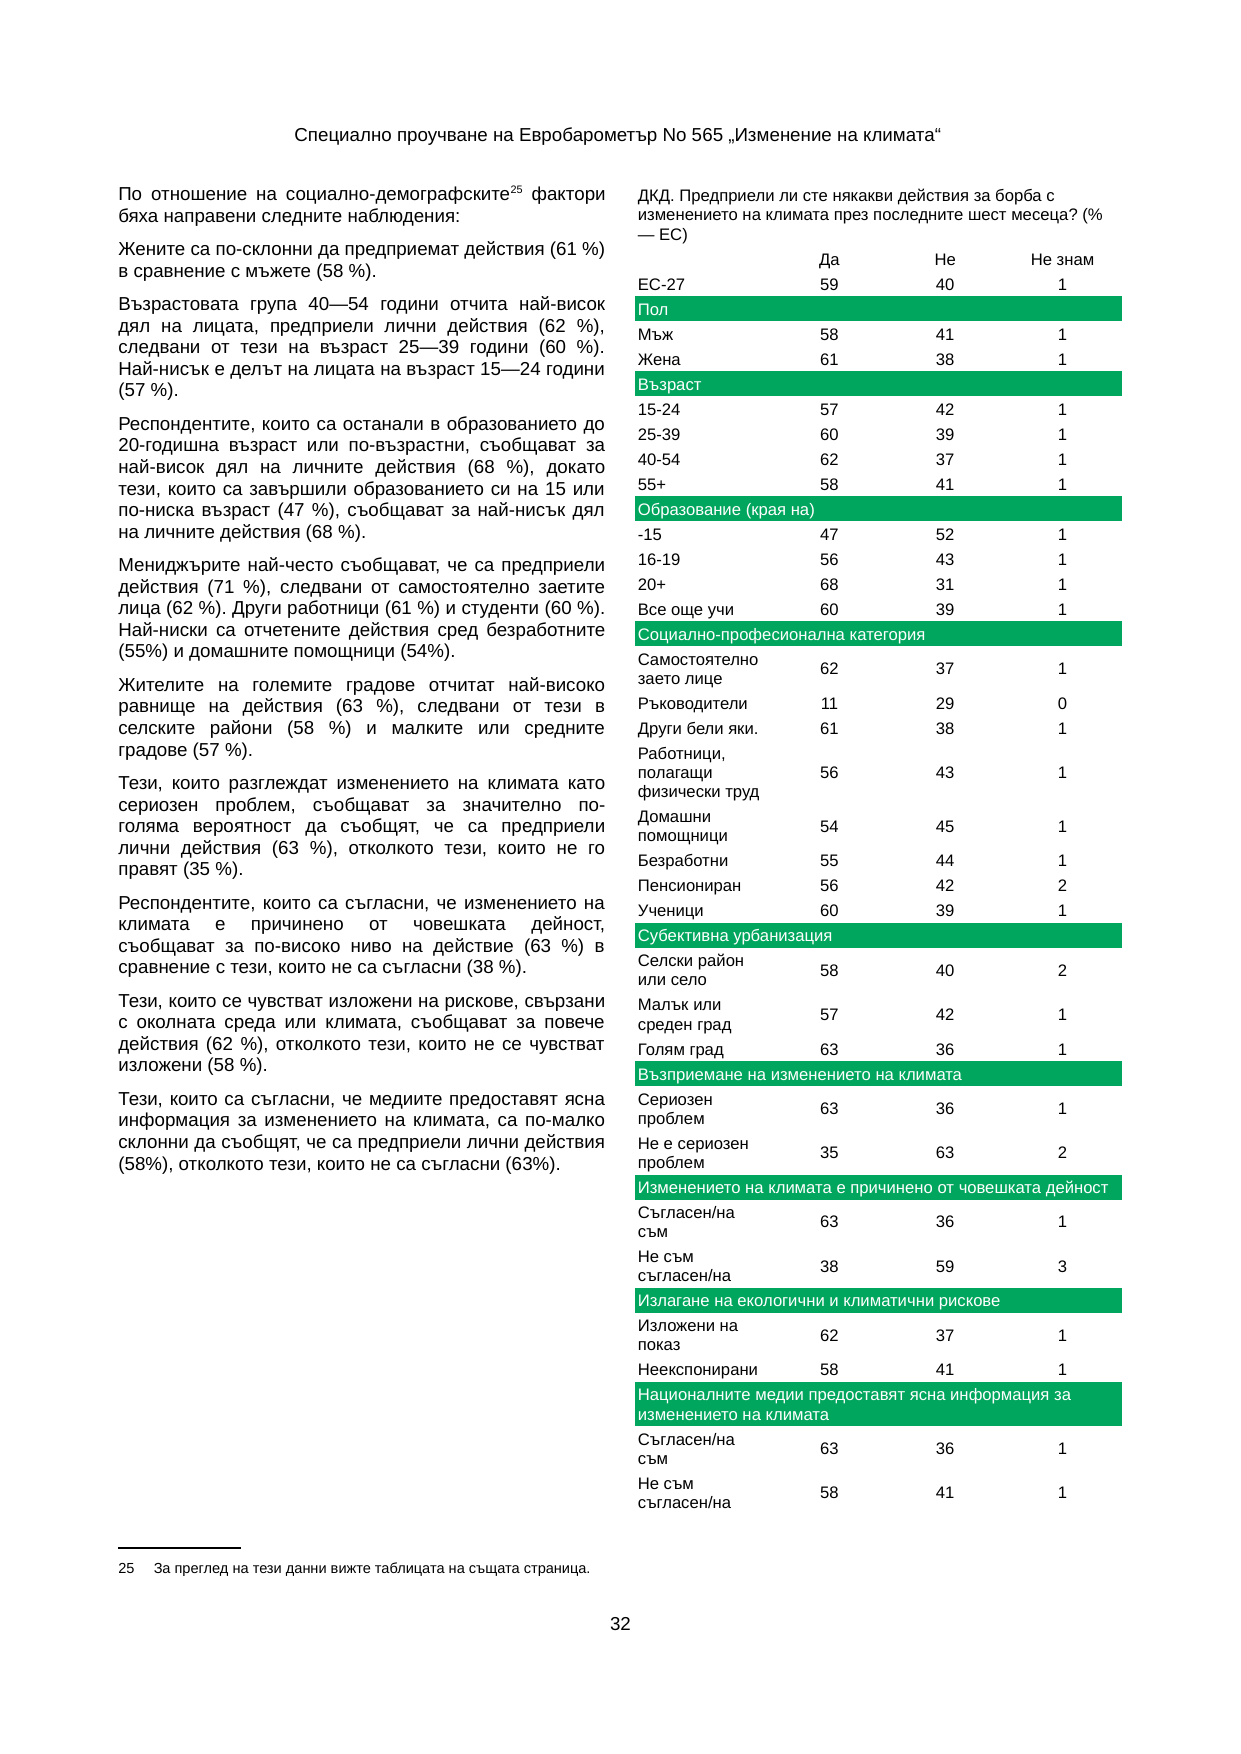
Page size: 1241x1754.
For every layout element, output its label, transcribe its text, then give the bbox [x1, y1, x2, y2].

table_cell 31 [888, 571, 1002, 596]
table_cell Малък или среден град [635, 992, 771, 1036]
table_cell 20+ [635, 571, 771, 596]
text Възрастовата група 40—54 години отчита най-висок дял на лицата, предприели лични действия (62 %), следвани от тези на възраст 25—39 години (60 %). Най-нисък е делът на лицата на възраст 15—24 години (57 %). [118, 293, 605, 401]
table_cell 29 [888, 691, 1002, 716]
table_cell 25-39 [635, 421, 771, 446]
table_cell 56 [771, 873, 887, 898]
text Респондентите, които са съгласни, че изменението на климата е причинено от човешката дейност, съобщават за по-високо ниво на действие (63 %) в сравнение с тези, които не са съгласни (38 %). [118, 891, 605, 978]
table_cell Други бели яки. [635, 716, 771, 741]
table_cell 1 [1003, 1200, 1122, 1244]
table_cell 40 [888, 948, 1002, 992]
table_cell 1 [1003, 1086, 1122, 1131]
table_cell 1 [1003, 396, 1122, 421]
table_cell 59 [888, 1244, 1002, 1288]
table_cell 41 [888, 1357, 1002, 1382]
table_cell Социално-професионална категория [635, 621, 1122, 646]
table_cell 36 [888, 1036, 1002, 1061]
table_cell 56 [771, 546, 887, 571]
table_cell 57 [771, 992, 887, 1036]
table_cell 1 [1003, 898, 1122, 923]
table_cell Образование (края на) [635, 496, 1122, 521]
table_cell 1 [1003, 521, 1122, 546]
table_cell 38 [888, 346, 1002, 371]
table_cell Все още учи [635, 596, 771, 621]
table_cell 1 [1003, 992, 1122, 1036]
table_cell 37 [888, 446, 1002, 471]
table_cell Голям град [635, 1036, 771, 1061]
table_cell 16-19 [635, 546, 771, 571]
table_cell Възприемане на изменението на климата [635, 1061, 1122, 1086]
table_cell Изменението на климата е причинено от човешката дейност [635, 1175, 1122, 1200]
table_cell 54 [771, 804, 887, 848]
table_cell 58 [771, 1471, 887, 1515]
table_cell Самостоятелно заето лице [635, 646, 771, 691]
table_cell 55+ [635, 471, 771, 496]
text Тези, които са съгласни, че медиите предоставят ясна информация за изменението на климата, са по-малко склонни да съобщят, че са предприели лични действия (58%), отколкото тези, които не са съгласни (63%). [118, 1088, 605, 1174]
table_cell 3 [1003, 1244, 1122, 1288]
table_cell Неекспонирани [635, 1357, 771, 1382]
table_cell 1 [1003, 1471, 1122, 1515]
text Жените са по-склонни да предприемат действия (61 %) в сравнение с мъжете (58 %). [118, 238, 605, 281]
table_cell 1 [1003, 596, 1122, 621]
table_cell 1 [1003, 804, 1122, 848]
table_cell 52 [888, 521, 1002, 546]
table_cell Субективна урбанизация [635, 923, 1122, 948]
table_cell 1 [1003, 446, 1122, 471]
table_cell 40 [888, 271, 1002, 296]
table_header ДКД. Предприели ли сте някакви действия за борба с изменението на климата през последните шест месеца? (% — ЕС) [635, 183, 1122, 246]
table_cell ЕС-27 [635, 271, 771, 296]
table_cell Съгласен/на съм [635, 1426, 771, 1471]
table_cell 41 [888, 471, 1002, 496]
table_cell 1 [1003, 271, 1122, 296]
table_cell 41 [888, 1471, 1002, 1515]
table_cell 58 [771, 1357, 887, 1382]
table_cell 1 [1003, 1357, 1122, 1382]
table_cell 1 [1003, 1313, 1122, 1357]
table_cell 57 [771, 396, 887, 421]
table_cell 38 [888, 716, 1002, 741]
table_cell 39 [888, 898, 1002, 923]
table_cell Безработни [635, 848, 771, 873]
table_cell 59 [771, 271, 887, 296]
table_cell 1 [1003, 346, 1122, 371]
text Тези, които се чувстват изложени на рискове, свързани с околната среда или климата, съобщават за повече действия (62 %), отколкото тези, които не се чувстват изложени (58 %). [118, 989, 605, 1076]
table_cell Възраст [635, 371, 1122, 396]
table_cell 60 [771, 596, 887, 621]
table_cell 39 [888, 421, 1002, 446]
table_cell 63 [888, 1131, 1002, 1175]
table_cell 15-24 [635, 396, 771, 421]
table_cell Пол [635, 296, 1122, 321]
table_cell Ученици [635, 898, 771, 923]
table_cell Домашни помощници [635, 804, 771, 848]
table_cell 40-54 [635, 446, 771, 471]
table_cell 63 [771, 1200, 887, 1244]
table_cell 61 [771, 346, 887, 371]
table_cell Не съм съгласен/на [635, 1471, 771, 1515]
table_cell 11 [771, 691, 887, 716]
table_cell 36 [888, 1426, 1002, 1471]
table_cell 58 [771, 948, 887, 992]
table_cell 37 [888, 1313, 1002, 1357]
table_cell 63 [771, 1036, 887, 1061]
table_cell 68 [771, 571, 887, 596]
text Жителите на големите градове отчитат най-високо равнище на действия (63 %), следвани от тези в селските райони (58 %) и малките или средните градове (57 %). [118, 674, 605, 760]
table_cell Излагане на екологични и климатични рискове [635, 1288, 1122, 1313]
table_cell Работници, полагащи физически труд [635, 741, 771, 804]
table_cell 36 [888, 1086, 1002, 1131]
table_cell 44 [888, 848, 1002, 873]
table_cell 1 [1003, 571, 1122, 596]
table_cell 1 [1003, 716, 1122, 741]
table_cell Не съм съгласен/на [635, 1244, 771, 1288]
table_cell 62 [771, 1313, 887, 1357]
table_cell -15 [635, 521, 771, 546]
table_cell 42 [888, 873, 1002, 898]
table_cell 1 [1003, 848, 1122, 873]
table_cell 2 [1003, 873, 1122, 898]
table_cell 1 [1003, 1036, 1122, 1061]
table_cell 1 [1003, 546, 1122, 571]
table_cell Ръководители [635, 691, 771, 716]
table_cell 35 [771, 1131, 887, 1175]
table_cell Жена [635, 346, 771, 371]
table_cell 60 [771, 421, 887, 446]
table_cell 0 [1003, 691, 1122, 716]
table_cell [635, 246, 771, 271]
table_cell 37 [888, 646, 1002, 691]
text Респондентите, които са останали в образованието до 20-годишна възраст или по-възрастни, съобщават за най-висок дял на личните действия (68 %), докато тези, които са завършили образованието си на 15 или по-ниска възраст (47 %), съобщават за най-нисък дял на личните действия (68 %). [118, 413, 605, 542]
table_cell 62 [771, 446, 887, 471]
table_cell Мъж [635, 321, 771, 346]
table_cell Съгласен/на съм [635, 1200, 771, 1244]
table_cell 1 [1003, 646, 1122, 691]
table_cell Пенсиониран [635, 873, 771, 898]
table_cell 41 [888, 321, 1002, 346]
table_cell 45 [888, 804, 1002, 848]
table_cell 36 [888, 1200, 1002, 1244]
table_cell Не е сериозен проблем [635, 1131, 771, 1175]
table_cell 43 [888, 546, 1002, 571]
table_cell 58 [771, 321, 887, 346]
table_cell Не знам [1003, 246, 1122, 271]
table_cell 62 [771, 646, 887, 691]
table_cell 63 [771, 1086, 887, 1131]
table_cell 1 [1003, 471, 1122, 496]
table_cell 39 [888, 596, 1002, 621]
text За преглед на тези данни вижте таблицата на същата страница. [118, 1560, 605, 1577]
table_cell 1 [1003, 1426, 1122, 1471]
table_cell 60 [771, 898, 887, 923]
table_cell 42 [888, 396, 1002, 421]
table_cell 58 [771, 471, 887, 496]
table_cell 38 [771, 1244, 887, 1288]
table_cell 42 [888, 992, 1002, 1036]
table_cell 47 [771, 521, 887, 546]
table_cell 61 [771, 716, 887, 741]
table_cell 2 [1003, 1131, 1122, 1175]
table_cell 1 [1003, 421, 1122, 446]
table_cell Националните медии предоставят ясна информация за изменението на климата [635, 1382, 1122, 1426]
table_cell 43 [888, 741, 1002, 804]
table_cell Изложени на показ [635, 1313, 771, 1357]
text Мениджърите най-често съобщават, че са предприели действия (71 %), следвани от самостоятелно заетите лица (62 %). Други работници (61 %) и студенти (60 %). Най-ниски са отчетените действия сред безработните (55%) и домашните помощници (54%). [118, 554, 605, 662]
table_cell 56 [771, 741, 887, 804]
text По отношение на социално-демографските фактори бяха направени следните наблюдения: [118, 183, 605, 226]
table_cell Селски район или село [635, 948, 771, 992]
table_cell Сериозен проблем [635, 1086, 771, 1131]
table_cell 63 [771, 1426, 887, 1471]
table_cell 2 [1003, 948, 1122, 992]
table_cell Да [771, 246, 887, 271]
table_cell 55 [771, 848, 887, 873]
table_cell 1 [1003, 741, 1122, 804]
table_cell Не [888, 246, 1002, 271]
text Тези, които разглеждат изменението на климата като сериозен проблем, съобщават за значително по-голяма вероятност да съобщят, че са предприели лични действия (63 %), отколкото тези, които не го правят (35 %). [118, 772, 605, 879]
table_cell 1 [1003, 321, 1122, 346]
